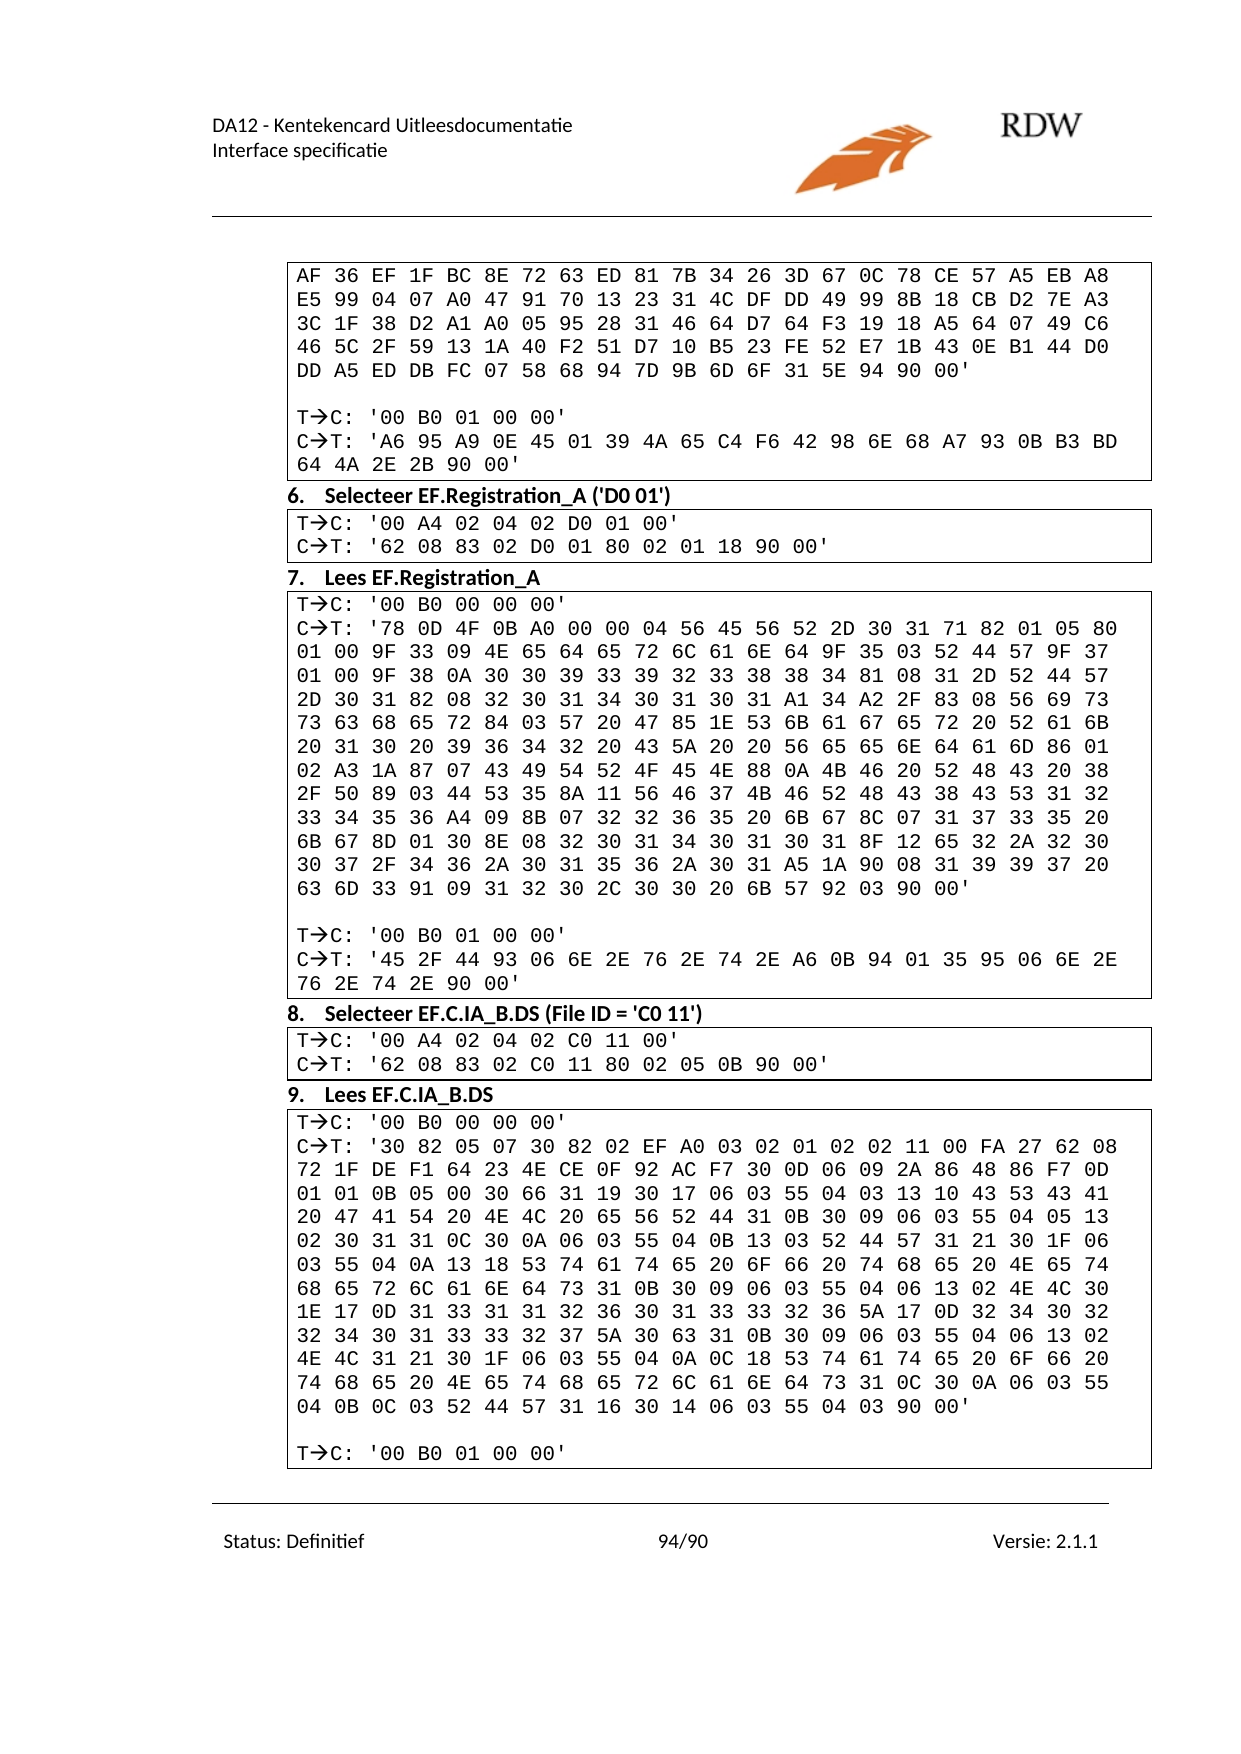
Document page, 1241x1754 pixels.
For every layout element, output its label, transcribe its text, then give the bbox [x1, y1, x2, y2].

text TC: '00 A4 02 04 02 D0 01 00' [288, 510, 1151, 533]
list Selecteer EF.Registration_A ('D0 01') [287, 481, 1152, 509]
text CT: '30 82 05 07 30 82 02 EF A0 03 02 01 02 02 11 00 FA 27 62 08 72 1F DE F1 64 23 4E CE 0F 92 AC F7 30 0D 06 09 2A 86 48 86 F7 0D 01 01 0B 05 00 30 66 31 19 30 17 06 03 55 04 03 13 10 43 53 43 41 20 47 41 54 20 4E 4C 20 65 56 52 44 31 0B 30 09 06 03 55 04 05 13 02 30 31 31 0C 30 0A 06 03 55 04 0B 13 03 52 44 57 31 21 30 1F 06 03 55 04 0A 13 18 53 74 61 74 65 20 6F 66 20 74 68 65 20 4E 65 74 68 65 72 6C 61 6E 64 73 31 0B 30 09 06 03 55 04 06 13 02 4E 4C 30 1E 17 0D 31 33 31 31 32 36 30 31 33 33 32 36 5A 17 0D 32 34 30 32 32 34 30 31 33 33 32 37 5A 30 63 31 0B 30 09 06 03 55 04 06 13 02 4E 4C 31 21 30 1F 06 03 55 04 0A 0C 18 53 74 61 74 65 20 6F 66 20 74 68 65 20 4E 65 74 68 65 72 6C 61 6E 64 73 31 0C 30 0A 06 03 55 04 0B 0C 03 52 44 57 31 16 30 14 06 03 55 04 03 90 00' [288, 1132, 1151, 1419]
text CT: 'A6 95 A9 0E 45 01 39 4A 65 C4 F6 42 98 6E 68 A7 93 0B B3 BD 64 4A 2E 2B 90 00' [288, 428, 1151, 480]
list Selecteer EF.C.IA_B.DS (File ID = 'C0 11') [287, 999, 1152, 1027]
text TC: '00 A4 02 04 02 C0 11 00' [288, 1028, 1151, 1051]
text TC: '00 B0 01 00 00' [288, 404, 1151, 428]
text CT: '62 08 83 02 C0 11 80 02 05 0B 90 00' [288, 1051, 1151, 1079]
list Lees EF.C.IA_B.DS [287, 1081, 1152, 1109]
text TC: '00 B0 00 00 00' [288, 1110, 1151, 1132]
text CT: '62 08 83 02 D0 01 80 02 01 18 90 00' [288, 533, 1151, 562]
text TC: '00 B0 01 00 00' [288, 1440, 1151, 1468]
text TC: '00 B0 00 00 00' [288, 592, 1151, 614]
text CT: '78 0D 4F 0B A0 00 00 04 56 45 56 52 2D 30 31 71 82 01 05 80 01 00 9F 33 09 4E 65 64 65 72 6C 61 6E 64 9F 35 03 52 44 57 9F 37 01 00 9F 38 0A 30 30 39 33 39 32 33 38 38 34 81 08 31 2D 52 44 57 2D 30 31 82 08 32 30 31 34 30 31 30 31 A1 34 A2 2F 83 08 56 69 73 73 63 68 65 72 84 03 57 20 47 85 1E 53 6B 61 67 65 72 20 52 61 6B 20 31 30 20 39 36 34 32 20 43 5A 20 20 56 65 65 6E 64 61 6D 86 01 02 A3 1A 87 07 43 49 54 52 4F 45 4E 88 0A 4B 46 20 52 48 43 20 38 2F 50 89 03 44 53 35 8A 11 56 46 37 4B 46 52 48 43 38 43 53 31 32 33 34 35 36 A4 09 8B 07 32 32 36 35 20 6B 67 8C 07 31 37 33 35 20 6B 67 8D 01 30 8E 08 32 30 31 34 30 31 30 31 8F 12 65 32 2A 32 30 30 37 2F 34 36 2A 30 31 35 36 2A 30 31 A5 1A 90 08 31 39 39 37 20 63 6D 33 91 09 31 32 30 2C 30 30 20 6B 57 92 03 90 00' [288, 614, 1151, 901]
text CT: '45 2F 44 93 06 6E 2E 76 2E 74 2E A6 0B 94 01 35 95 06 6E 2E 76 2E 74 2E 90 00' [288, 946, 1151, 998]
text AF 36 EF 1F BC 8E 72 63 ED 81 7B 34 26 3D 67 0C 78 CE 57 A5 EB A8 E5 99 04 07 A0 47 91 70 13 23 31 4C DF DD 49 99 8B 18 CB D2 7E A3 3C 1F 38 D2 A1 A0 05 95 28 31 46 64 D7 64 F3 19 18 A5 64 07 49 C6 46 5C 2F 59 13 1A 40 F2 51 D7 10 B5 23 FE 52 E7 1B 43 0E B1 44 D0 DD A5 ED DB FC 07 58 68 94 7D 9B 6D 6F 31 5E 94 90 00' [288, 263, 1151, 383]
list Lees EF.Registration_A [287, 563, 1152, 591]
text TC: '00 B0 01 00 00' [288, 922, 1151, 946]
